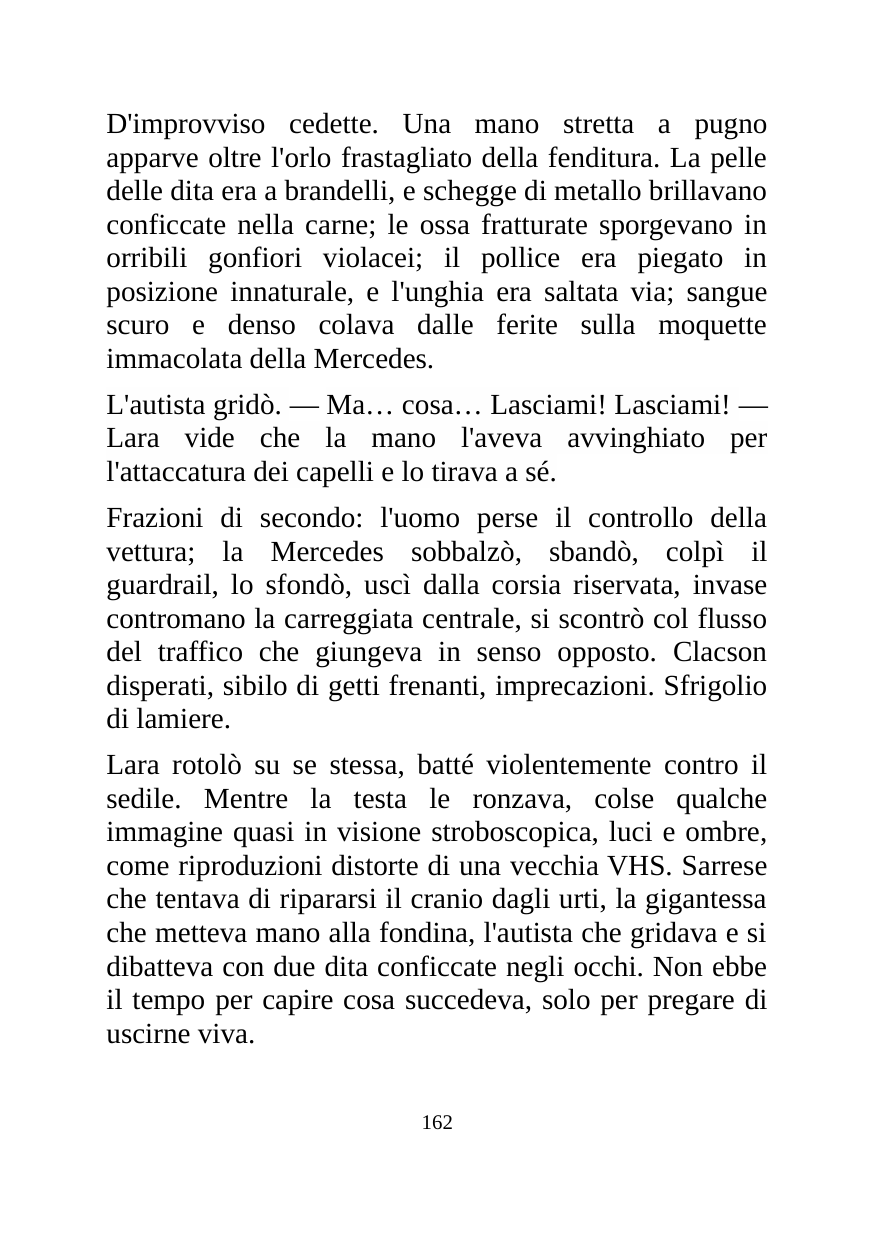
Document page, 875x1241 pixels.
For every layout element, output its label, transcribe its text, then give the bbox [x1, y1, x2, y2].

text Frazioni di secondo: l'uomo perse il controllo della vettura; la Mercedes sobbalzò, sbandò, colpì il guardrail, lo sfondò, uscì dalla corsia riservata, invase contromano la carreggiata centrale, si scontrò col flusso del traffico che giungeva in senso opposto. Clacson disperati, sibilo di getti frenanti, imprecazioni. Sfrigolio di lamiere. [106, 500, 768, 735]
text D'improvviso cedette. Una mano stretta a pugno apparve oltre l'orlo frastagliato della fenditura. La pelle delle dita era a brandelli, e schegge di metallo brillavano conficcate nella carne; le ossa fratturate sporgevano in orribili gonfiori violacei; il pollice era piegato in posizione innaturale, e l'unghia era saltata via; sangue scuro e denso colava dalle ferite sulla moquette immacolata della Mercedes. [106, 106, 768, 374]
text Lara rotolò su se stessa, batté violentemente contro il sedile. Mentre la testa le ronzava, colse qualche immagine quasi in visione stroboscopica, luci e ombre, come riproduzioni distorte di una vecchia VHS. Sarrese che tentava di ripararsi il cranio dagli urti, la gigantessa che metteva mano alla fondina, l'autista che gridava e si dibatteva con due dita conficcate negli occhi. Non ebbe il tempo per capire cosa succedeva, solo per pregare di uscirne viva. [106, 747, 768, 1049]
text L'autista gridò. — Ma… cosa… Lasciami! Lasciami! — Lara vide che la mano l'aveva avvinghiato per l'attaccatura dei capelli e lo tirava a sé. [106, 387, 768, 488]
